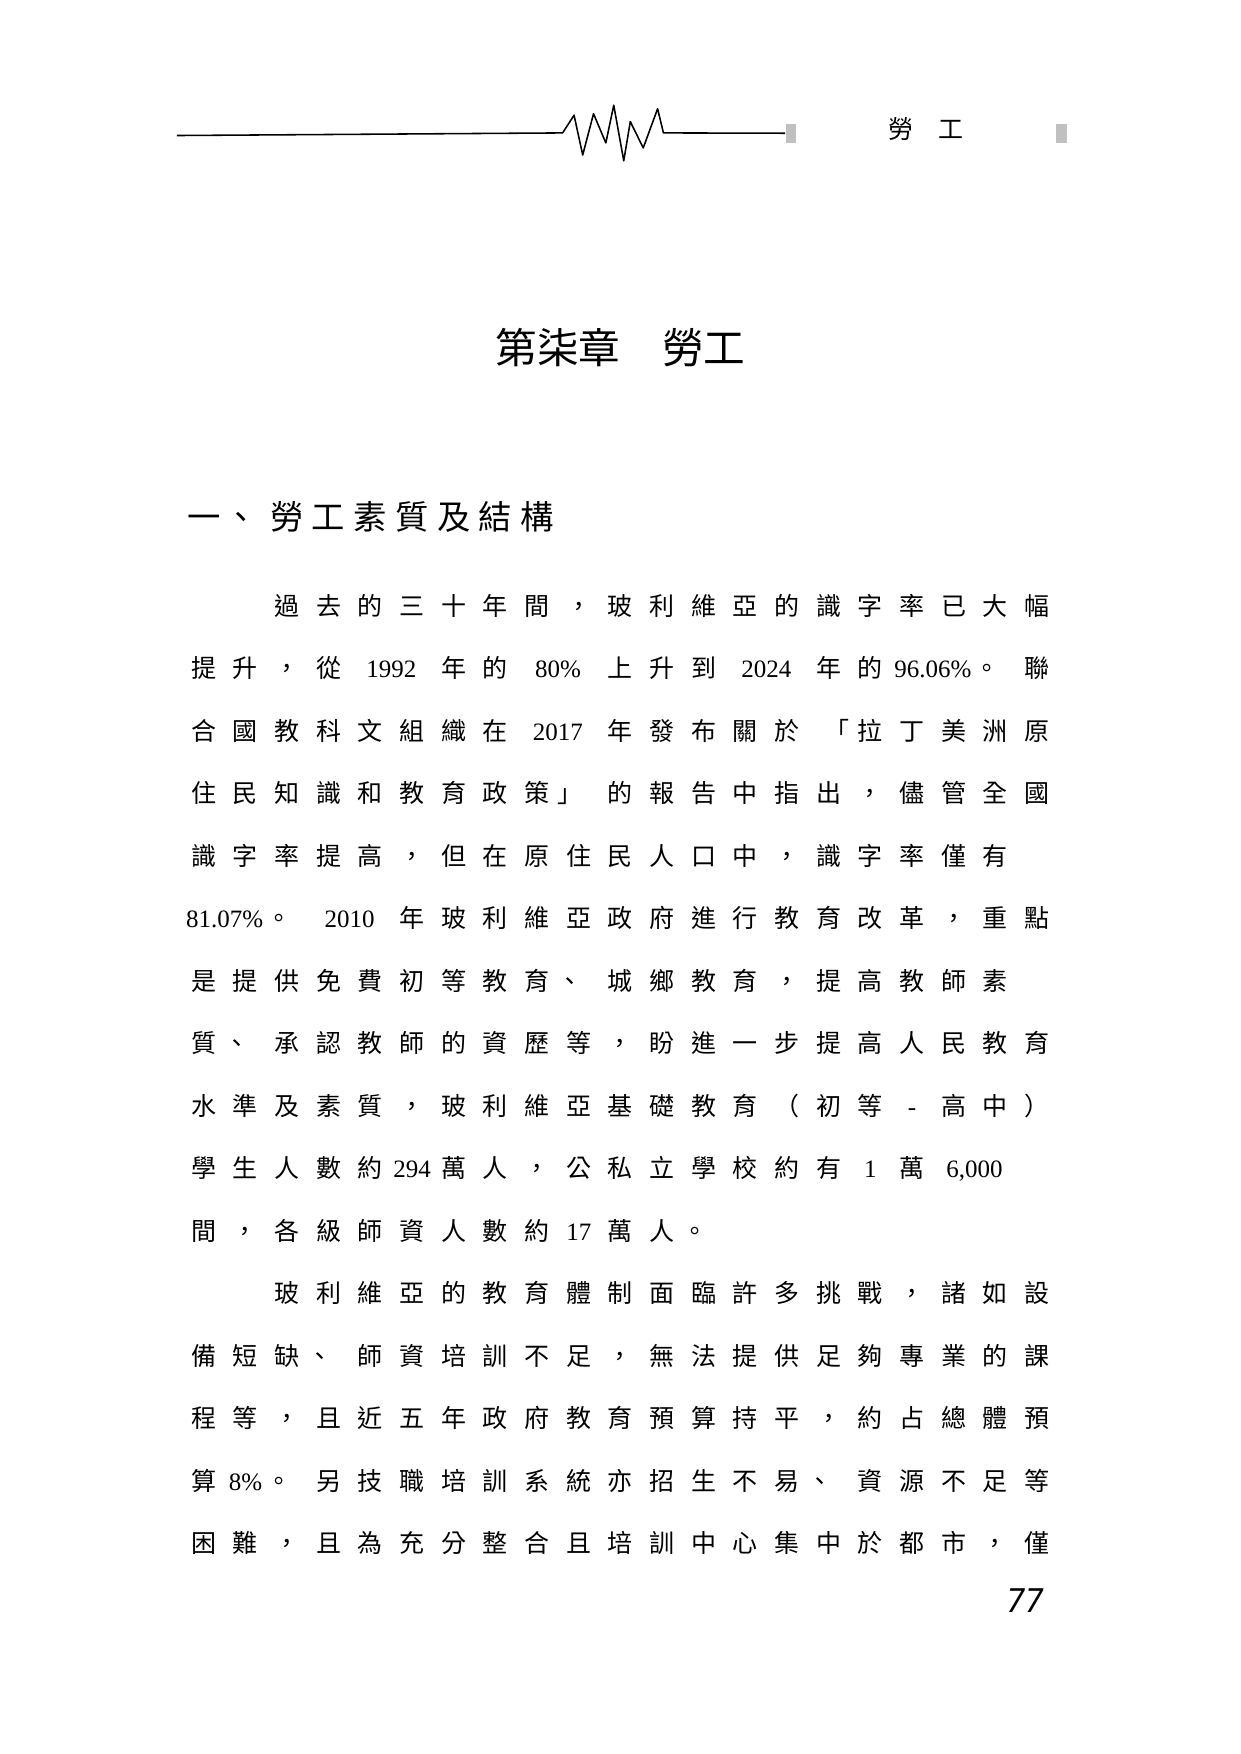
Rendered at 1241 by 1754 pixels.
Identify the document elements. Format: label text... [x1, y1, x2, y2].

text 過去的三十年間，玻利維亞的識字率已大幅提升，從1992年的80%上升到2024年的96.06%。聯合國教科文組織在2017年發布關於「拉丁美洲原住民知識和教育政策」的報告中指出，儘管全國識字率提高，但在原住民人口中，識字率僅有81.07%。2010年玻利維亞政府進行教育改革，重點是提供免費初等教育、城鄉教育，提高教師素質、承認教師的資歷等，盼進一步提高人民教育水準及素質，玻利維亞基礎教育（初等-高中）學生人數約294萬人，公私立學校約有1萬6,000間，各級師資人數約17萬人。 [183, 563, 1058, 1250]
text 一、勞工素質及結構 [183, 473, 1058, 536]
text 玻利維亞的教育體制面臨許多挑戰，諸如設備短缺、師資培訓不足，無法提供足夠專業的課程等，且近五年政府教育預算持平，約占總體預算8%。另技職培訓系統亦招生不易、資源不足等困難，且為充分整合且培訓中心集中於都市，僅 [183, 1250, 1058, 1563]
text 第柒章 勞工 [183, 304, 1058, 366]
